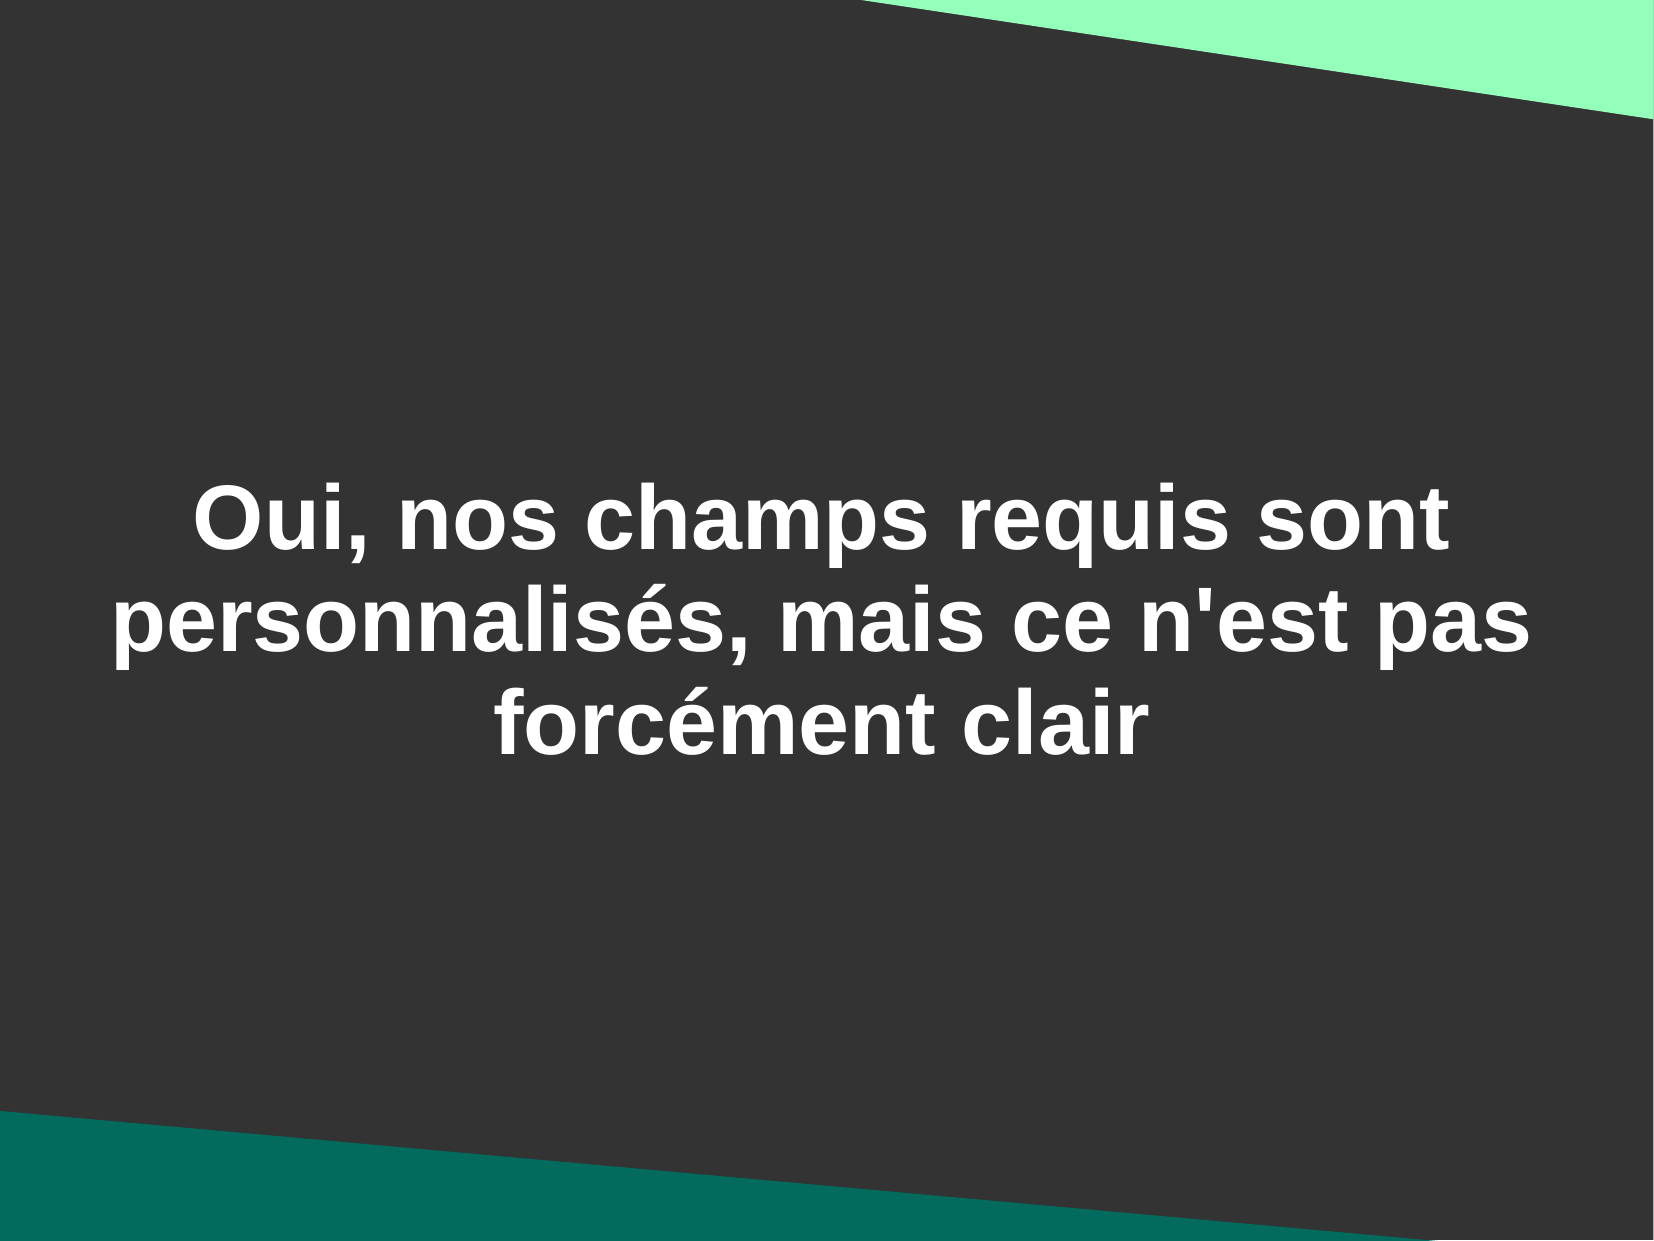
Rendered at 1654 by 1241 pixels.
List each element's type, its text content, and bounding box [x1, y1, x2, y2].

text_box [861, 0, 1654, 120]
title Oui, nos champs requis sont personnalisés, mais ce n'est pas forcément clair [22, 466, 1622, 774]
